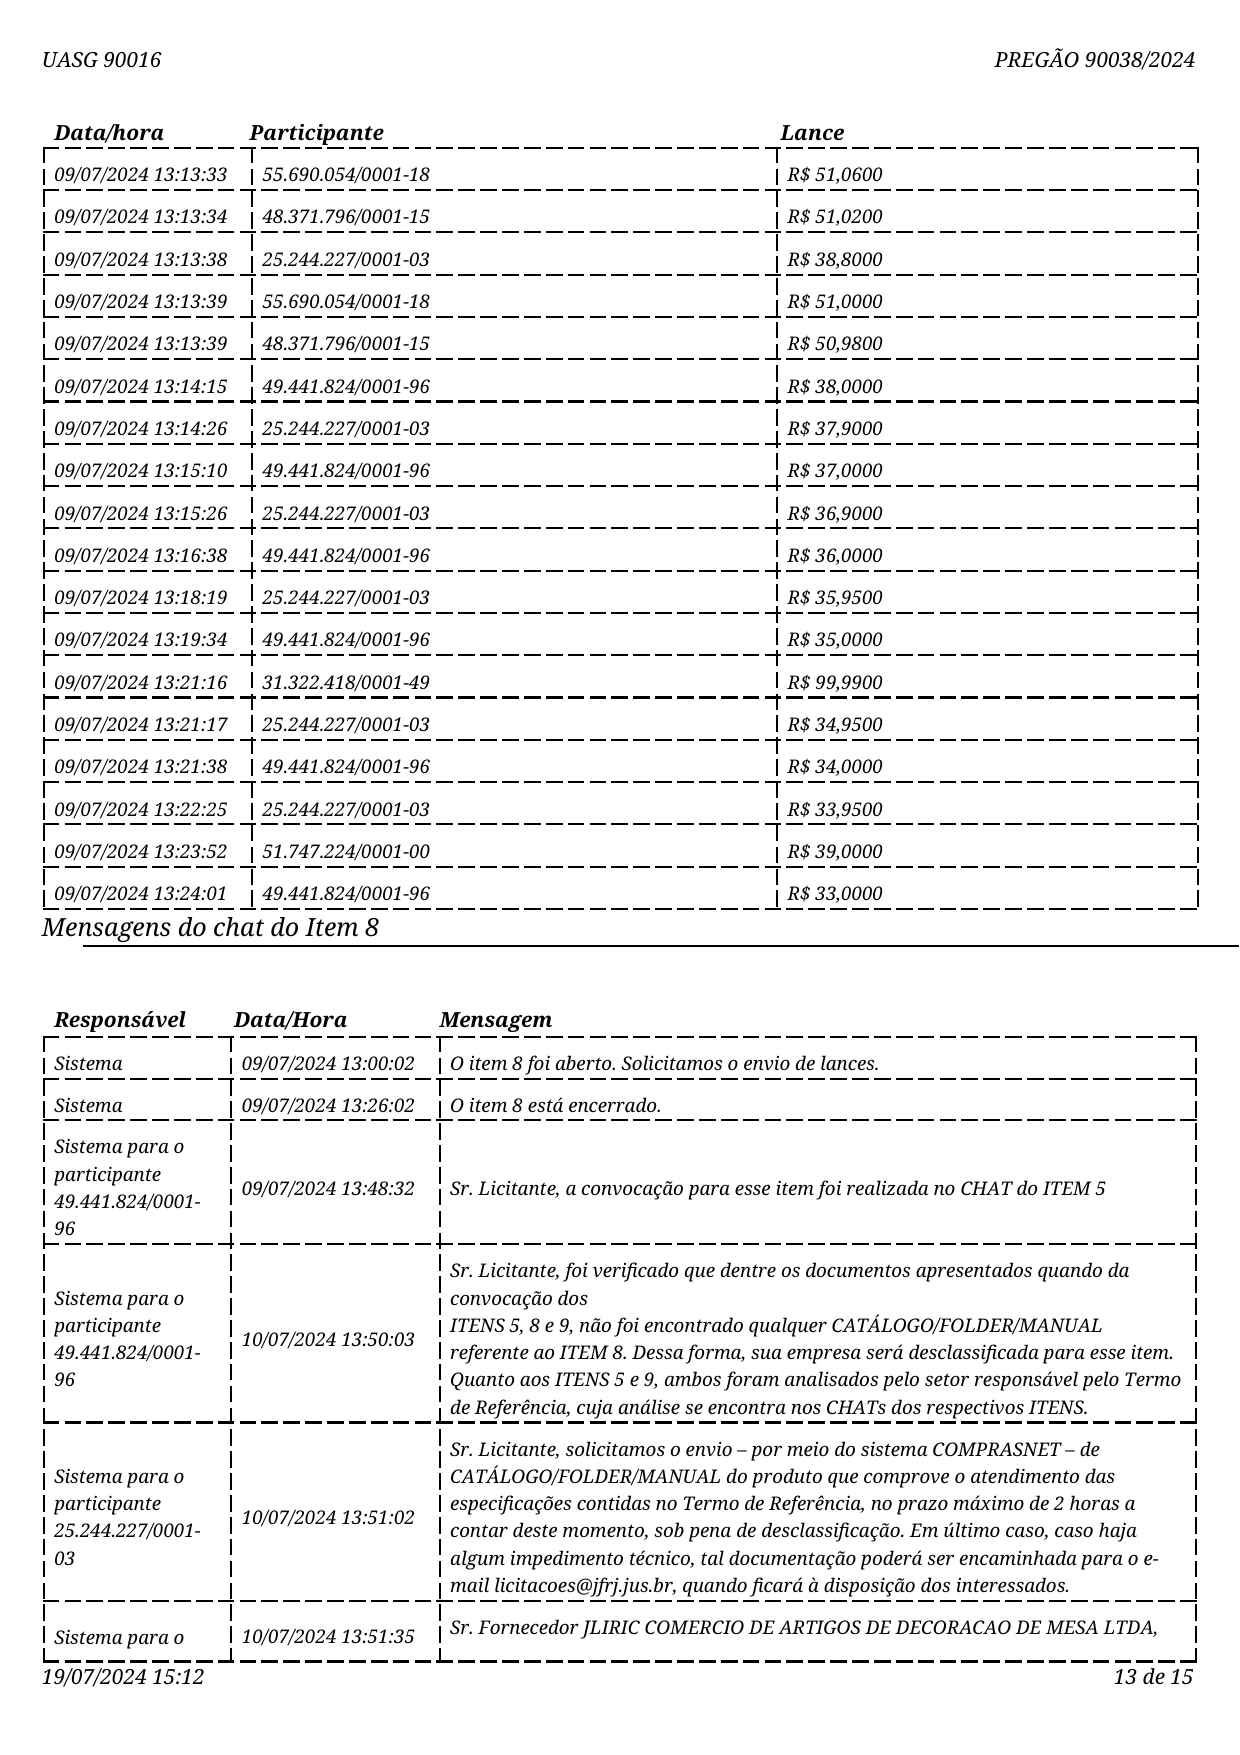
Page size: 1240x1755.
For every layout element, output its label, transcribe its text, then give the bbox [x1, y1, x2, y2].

table_cell R$ 38,8000 [777, 231, 1198, 273]
table_cell 09/07/2024 13:23:52 [44, 823, 252, 866]
table_cell Sistema para o participante 49.441.824/0001-96 [44, 1119, 231, 1243]
table_cell 25.244.227/0001-03 [252, 485, 777, 527]
table_cell 09/07/2024 13:13:39 [44, 316, 252, 358]
table_cell 09/07/2024 13:21:16 [44, 654, 252, 696]
table_cell 09/07/2024 13:19:34 [44, 612, 252, 654]
table_cell 09/07/2024 13:24:01 [44, 866, 252, 908]
table_cell 10/07/2024 13:51:02 [231, 1421, 439, 1600]
table_cell 09/07/2024 13:13:33 [44, 147, 252, 189]
table_cell R$ 51,0000 [777, 274, 1198, 316]
table_cell 49.441.824/0001-96 [252, 739, 777, 781]
table_cell Sistema para o participante 49.441.824/0001-96 [44, 1243, 231, 1421]
table_cell 09/07/2024 13:26:02 [231, 1078, 439, 1119]
table_cell 09/07/2024 13:22:25 [44, 781, 252, 823]
table_cell 09/07/2024 13:15:10 [44, 443, 252, 485]
table_cell 10/07/2024 13:50:03 [231, 1243, 439, 1421]
table_cell R$ 51,0600 [777, 147, 1198, 189]
table_cell R$ 33,9500 [777, 781, 1198, 823]
table_cell R$ 36,0000 [777, 527, 1198, 569]
table_cell R$ 38,0000 [777, 358, 1198, 400]
table_cell 25.244.227/0001-03 [252, 400, 777, 443]
table_cell R$ 36,9000 [777, 485, 1198, 527]
text Mensagens do chat do Item 8 [42, 910, 1089, 944]
table_cell Sistema [44, 1078, 231, 1119]
table_cell R$ 34,0000 [777, 739, 1198, 781]
table_cell 49.441.824/0001-96 [252, 527, 777, 569]
table_cell 09/07/2024 13:21:17 [44, 696, 252, 739]
table_cell 49.441.824/0001-96 [252, 612, 777, 654]
table_cell R$ 34,9500 [777, 696, 1198, 739]
table_cell R$ 35,9500 [777, 570, 1198, 612]
table_cell Sr. Licitante, a convocação para esse item foi realizada no CHAT do ITEM 5 [440, 1119, 1196, 1243]
table_cell 48.371.796/0001-15 [252, 189, 777, 231]
table_cell 09/07/2024 13:48:32 [231, 1119, 439, 1243]
table_cell 25.244.227/0001-03 [252, 781, 777, 823]
table_cell 48.371.796/0001-15 [252, 316, 777, 358]
table_cell 09/07/2024 13:15:26 [44, 485, 252, 527]
table_cell Sr. Fornecedor JLIRIC COMERCIO DE ARTIGOS DE DECORACAO DE MESA LTDA, [440, 1600, 1196, 1660]
table_cell 55.690.054/0001-18 [252, 274, 777, 316]
table_cell 49.441.824/0001-96 [252, 866, 777, 908]
text Responsável Data/Hora Mensagem [54, 1005, 1089, 1033]
table_cell O item 8 está encerrado. [440, 1078, 1196, 1119]
table_header Sistema [44, 1036, 231, 1077]
table_cell R$ 37,0000 [777, 443, 1198, 485]
table_cell 10/07/2024 13:51:35 [231, 1600, 439, 1660]
table_cell R$ 37,9000 [777, 400, 1198, 443]
table_cell 25.244.227/0001-03 [252, 570, 777, 612]
table_cell R$ 33,0000 [777, 866, 1198, 908]
table_cell R$ 51,0200 [777, 189, 1198, 231]
table_cell 09/07/2024 13:16:38 [44, 527, 252, 569]
table_header 09/07/2024 13:00:02 [231, 1036, 439, 1077]
table_cell R$ 50,9800 [777, 316, 1198, 358]
table_cell 09/07/2024 13:21:38 [44, 739, 252, 781]
table_cell Sr. Licitante, solicitamos o envio – por meio do sistema COMPRASNET – de CATÁLOGO/FOLDER/MANUAL do produto que comprove o atendimento das especificações contidas no Termo de Referência, no prazo máximo de 2 horas a contar deste momento, sob pena de desclassificação. Em último caso, caso haja algum impedimento técnico, tal documentação poderá ser encaminhada para o e-mail licitacoes@jfrj.jus.br, quando ficará à disposição dos interessados. [440, 1421, 1196, 1600]
table_cell 09/07/2024 13:13:38 [44, 231, 252, 273]
table_cell 09/07/2024 13:18:19 [44, 570, 252, 612]
table_cell R$ 35,0000 [777, 612, 1198, 654]
table_cell 49.441.824/0001-96 [252, 443, 777, 485]
table_cell 31.322.418/0001-49 [252, 654, 777, 696]
table_cell 09/07/2024 13:14:26 [44, 400, 252, 443]
table_cell 25.244.227/0001-03 [252, 696, 777, 739]
table_cell Sistema para o participante 25.244.227/0001-03 [44, 1421, 231, 1600]
table_cell R$ 99,9900 [777, 654, 1198, 696]
table_header O item 8 foi aberto. Solicitamos o envio de lances. [440, 1036, 1196, 1077]
table_cell R$ 39,0000 [777, 823, 1198, 866]
table_cell Sistema para o [44, 1600, 231, 1660]
table_cell 09/07/2024 13:13:39 [44, 274, 252, 316]
table_cell 49.441.824/0001-96 [252, 358, 777, 400]
table_cell 51.747.224/0001-00 [252, 823, 777, 866]
table_cell 25.244.227/0001-03 [252, 231, 777, 273]
table_cell Sr. Licitante, foi verificado que dentre os documentos apresentados quando da convocação dos ITENS 5, 8 e 9, não foi encontrado qualquer CATÁLOGO/FOLDER/MANUAL referente ao ITEM 8. Dessa forma, sua empresa será desclassificada para esse item. Quanto aos ITENS 5 e 9, ambos foram analisados pelo setor responsável pelo Termo de Referência, cuja análise se encontra nos CHATs dos respectivos ITENS. [440, 1243, 1196, 1421]
table_cell 09/07/2024 13:13:34 [44, 189, 252, 231]
table_cell 09/07/2024 13:14:15 [44, 358, 252, 400]
table_cell 55.690.054/0001-18 [252, 147, 777, 189]
